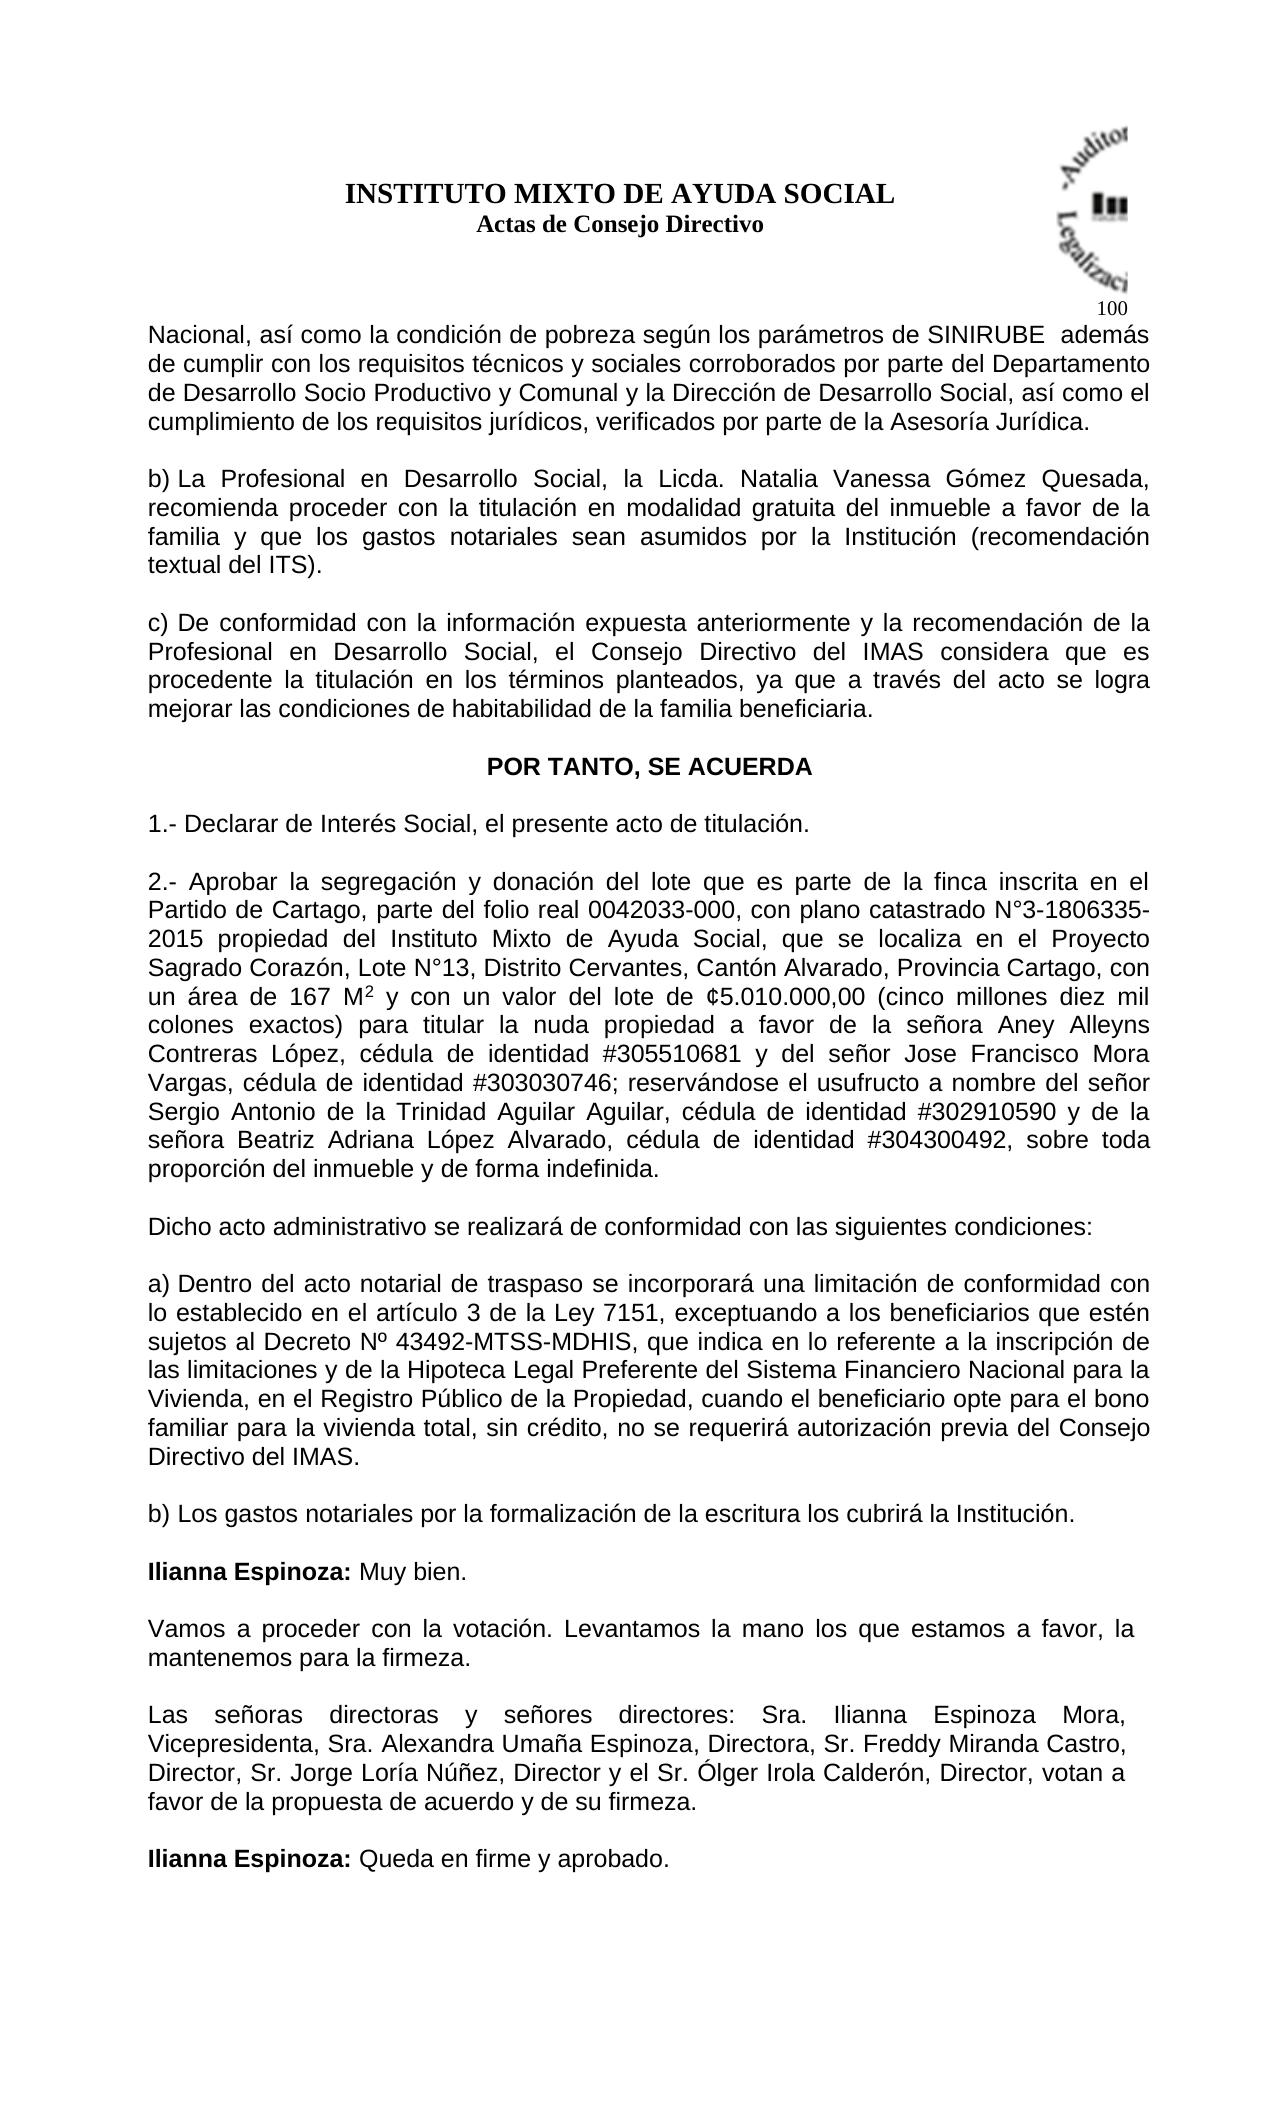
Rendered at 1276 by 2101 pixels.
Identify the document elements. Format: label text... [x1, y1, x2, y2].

list Dentro del acto notarial de traspaso se incorporará una limitación de conformidad con lo establecido en el artículo 3 de la Ley 7151, exceptuando a los beneficiarios que estén sujetos al Decreto Nº 43492-MTSS-MDHIS, que indica en lo referente a la inscripción de las limitaciones y de la Hipoteca Legal Preferente del Sistema Financiero Nacional para la Vivienda, en el Registro Público de la Propiedad, cuando el beneficiario opte para el bono familiar para la vivienda total, sin crédito, no se requerirá autorización previa del Consejo Directivo del IMAS. [148, 1269, 1152, 1470]
list POR TANTO, SE ACUERDA [148, 752, 1152, 780]
list La Profesional en Desarrollo Social, la Licda. Natalia Vanessa Gómez Quesada, recomienda proceder con la titulación en modalidad gratuita del inmueble a favor de la familia y que los gastos notariales sean asumidos por la Institución (recomendación textual del ITS). [148, 464, 1152, 579]
list Los gastos notariales por la formalización de la escritura los cubrirá la Institución. [148, 1499, 1152, 1528]
text Ilianna Espinoza: Muy bien. [148, 1557, 1136, 1585]
list De conformidad con la información expuesta anteriormente y la recomendación de la Profesional en Desarrollo Social, el Consejo Directivo del IMAS considera que es procedente la titulación en los términos planteados, ya que a través del acto se logra mejorar las condiciones de habitabilidad de la familia beneficiaria. [148, 608, 1152, 723]
text 2.- Aprobar la segregación y donación del lote que es parte de la finca inscrita en el Partido de Cartago, parte del folio real 0042033-000, con plano catastrado N°3-1806335-2015 propiedad del Instituto Mixto de Ayuda Social, que se localiza en el Proyecto Sagrado Corazón, Lote N°13, Distrito Cervantes, Cantón Alvarado, Provincia Cartago, con un área de 167 M2 y con un valor del lote de ¢5.010.000,00 (cinco millones diez mil colones exactos) para titular la nuda propiedad a favor de la señora Aney Alleyns Contreras López, cédula de identidad #305510681 y del señor Jose Francisco Mora Vargas, cédula de identidad #303030746; reservándose el usufructo a nombre del señor Sergio Antonio de la Trinidad Aguilar Aguilar, cédula de identidad #302910590 y de la señora Beatriz Adriana López Alvarado, cédula de identidad #304300492, sobre toda proporción del inmueble y de forma indefinida. [148, 867, 1152, 1183]
text Ilianna Espinoza: Queda en firme y aprobado. [148, 1844, 1136, 1873]
text Las señoras directoras y señores directores: Sra. Ilianna Espinoza Mora, Vicepresidenta, Sra. Alexandra Umaña Espinoza, Directora, Sr. Freddy Miranda Castro, Director, Sr. Jorge Loría Núñez, Director y el Sr. Ólger Irola Calderón, Director, votan a favor de la propuesta de acuerdo y de su firmeza. [148, 1700, 1127, 1815]
text 1.- Declarar de Interés Social, el presente acto de titulación. [148, 809, 1152, 838]
text Vamos a proceder con la votación. Levantamos la mano los que estamos a favor, la mantenemos para la firmeza. [148, 1614, 1136, 1672]
list Nacional, así como la condición de pobreza según los parámetros de SINIRUBE además de cumplir con los requisitos técnicos y sociales corroborados por parte del Departamento de Desarrollo Socio Productivo y Comunal y la Dirección de Desarrollo Social, así como el cumplimiento de los requisitos jurídicos, verificados por parte de la Asesoría Jurídica. [148, 320, 1152, 435]
text Dicho acto administrativo se realizará de conformidad con las siguientes condiciones: [148, 1212, 1152, 1240]
